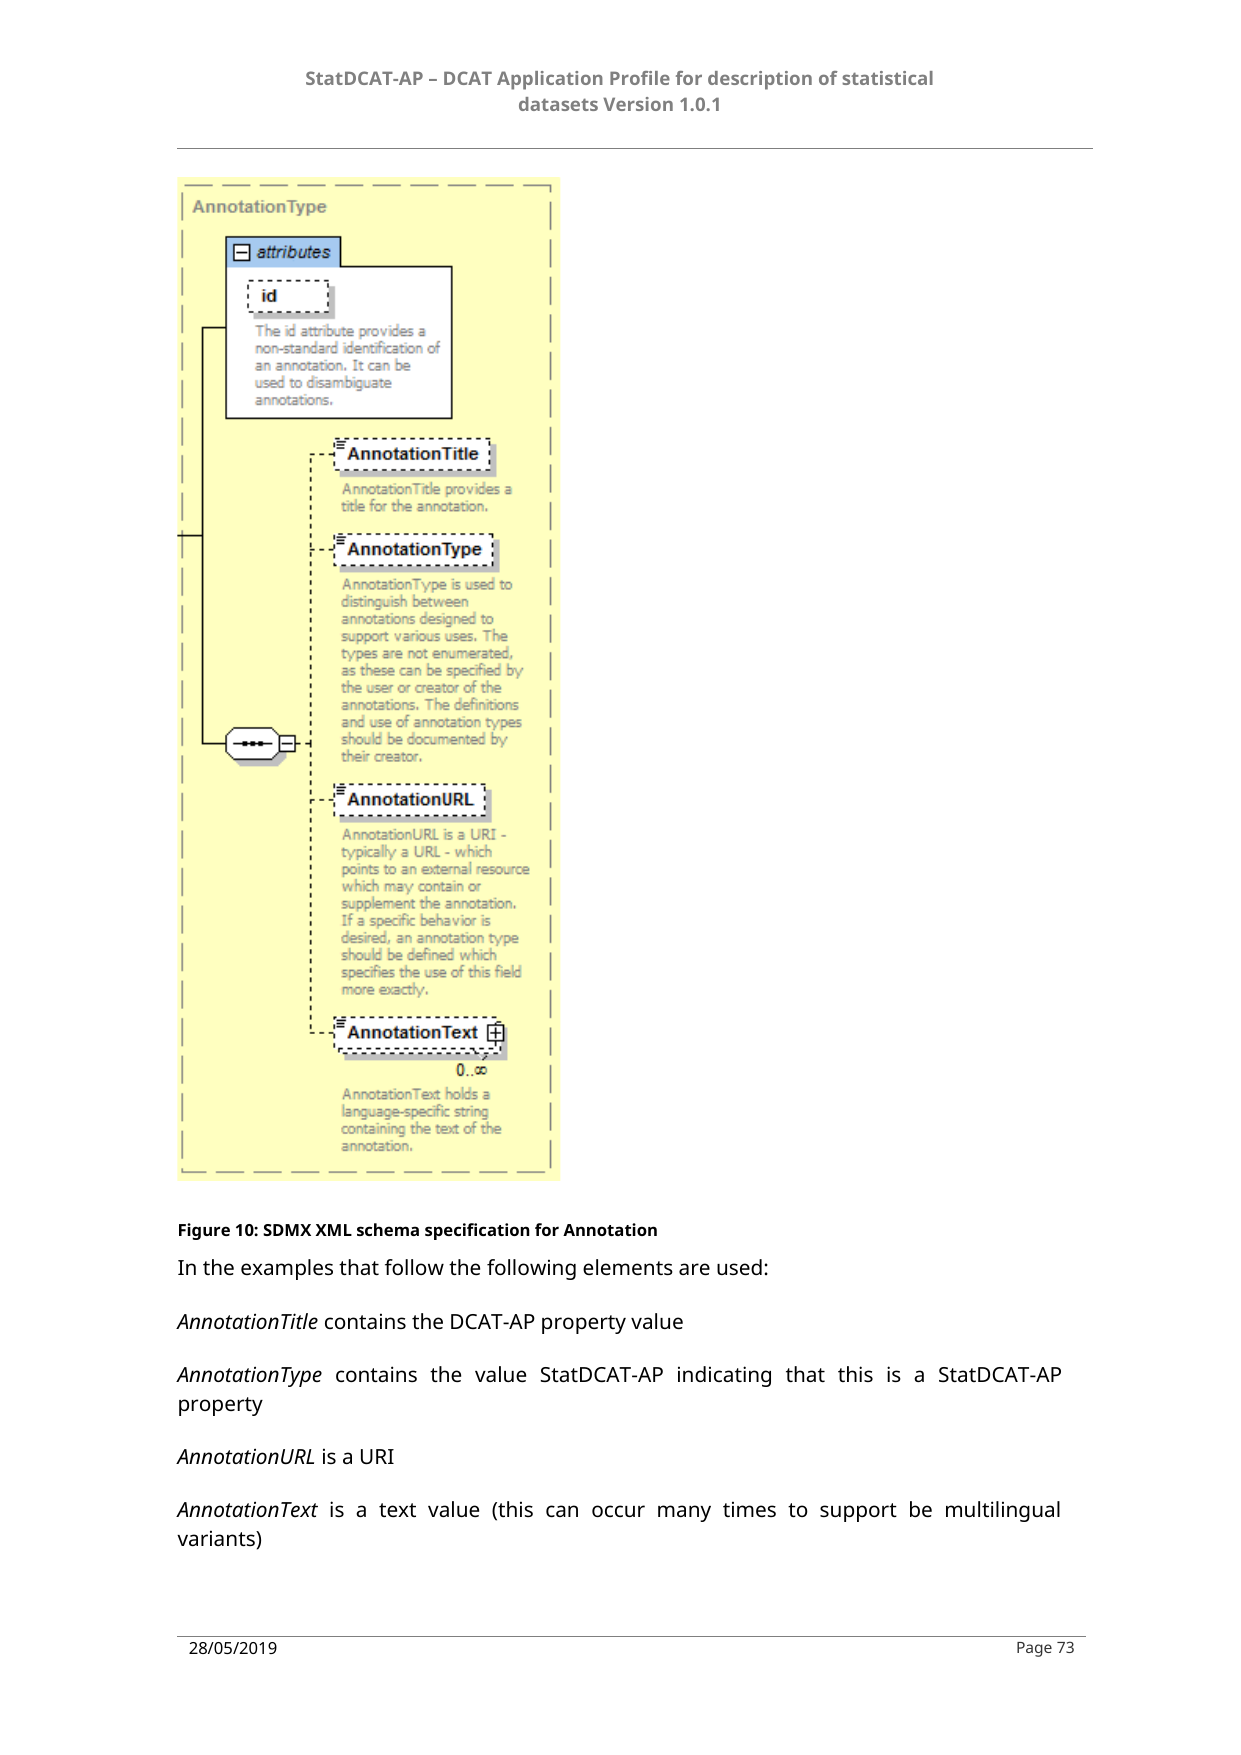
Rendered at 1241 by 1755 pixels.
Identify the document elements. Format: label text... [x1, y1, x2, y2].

text AnnotationText is a text value (this can occur many times to support be multilingual variants) [177, 1496, 1063, 1552]
text In the examples that follow the following elements are used: [177, 1253, 1063, 1282]
text AnnotationType contains the value StatDCAT-AP indicating that this is a StatDCAT-AP property [177, 1360, 1063, 1417]
text AnnotationTitle contains the DCAT-AP property value [177, 1307, 1063, 1335]
text Figure 10: SDMX XML schema specification for Annotation [177, 1218, 1063, 1241]
text AnnotationURL is a URI [177, 1442, 1063, 1471]
